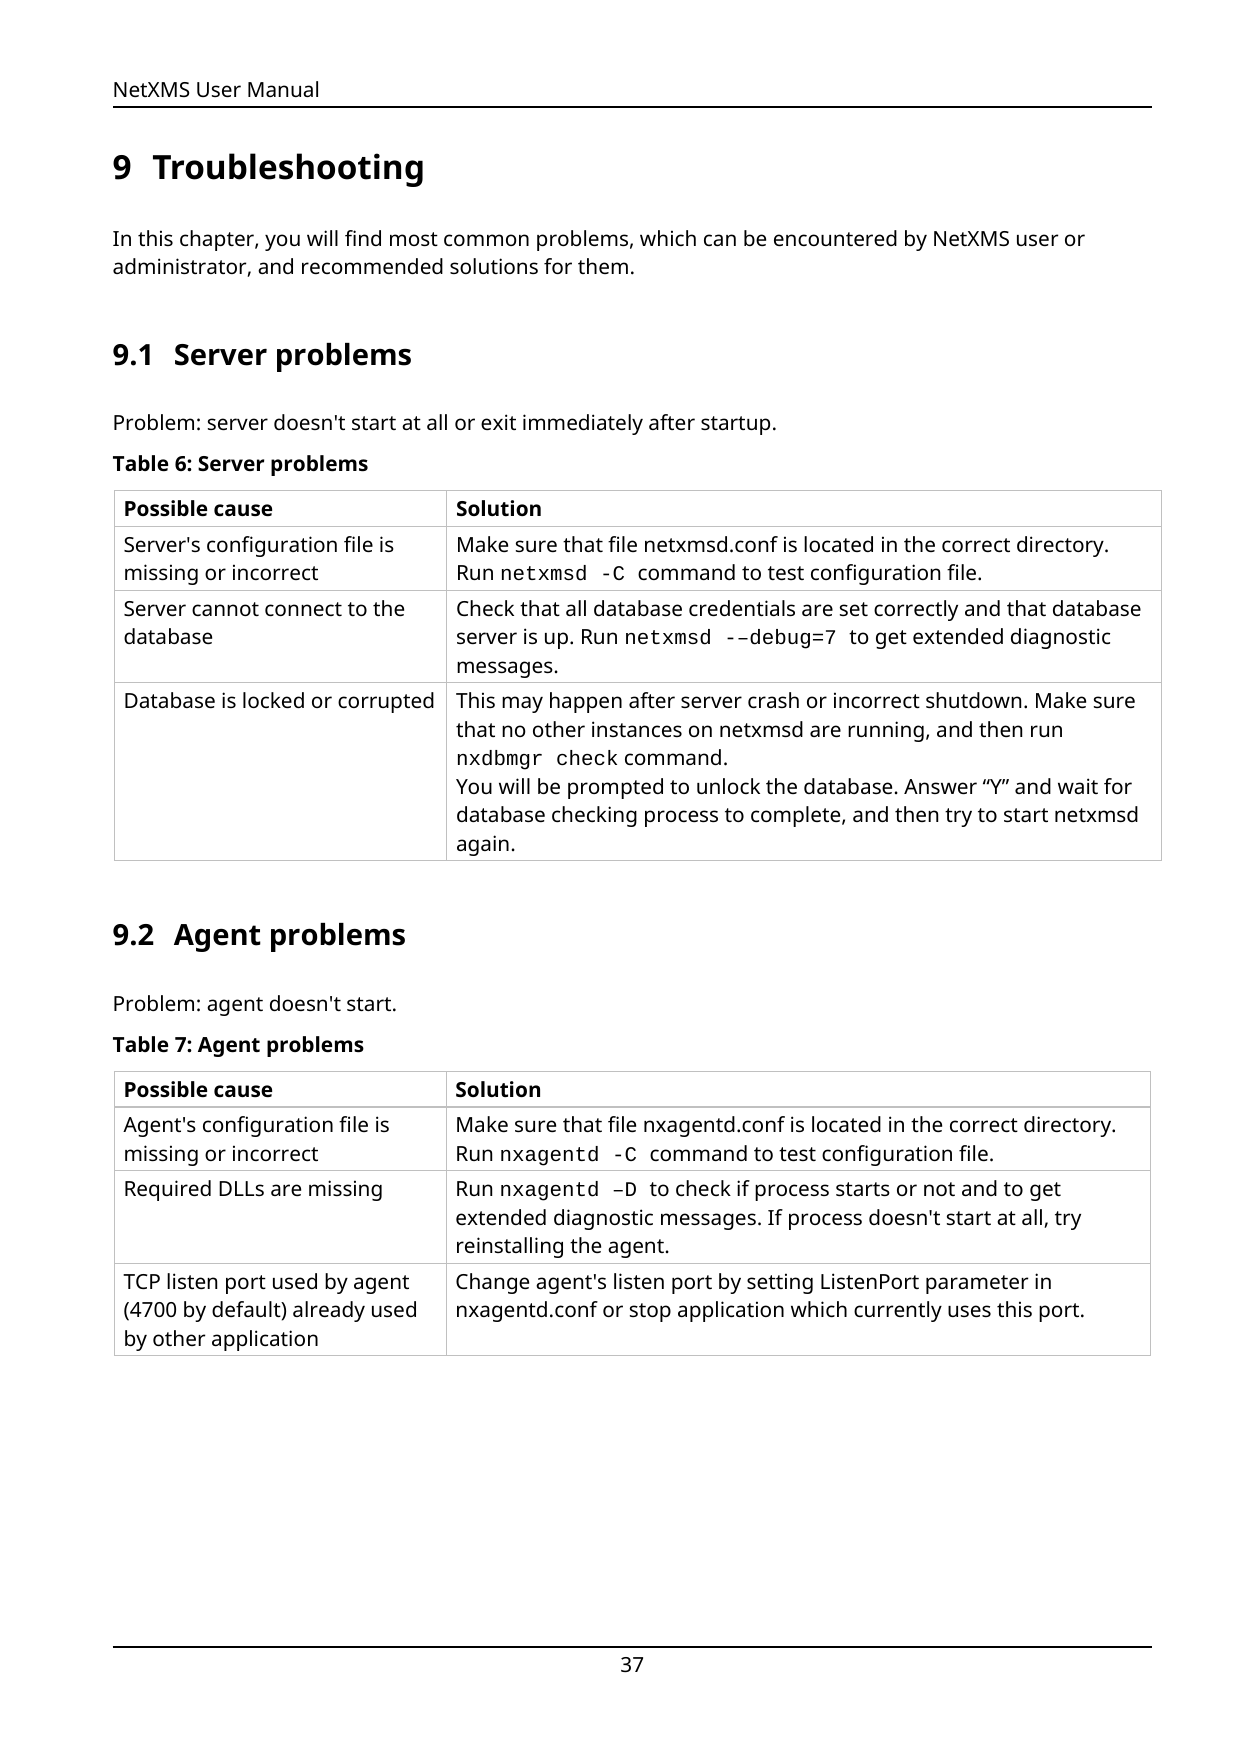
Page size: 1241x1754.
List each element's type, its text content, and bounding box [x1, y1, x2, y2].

text Problem: agent doesn't start. [112, 989, 1152, 1017]
table_header Possible cause [115, 491, 446, 526]
table_header Solution [447, 1072, 1150, 1106]
table_cell Server cannot connect to the database [115, 591, 446, 682]
table_cell Server's configuration file is missing or incorrect [115, 527, 446, 590]
subtitle Troubleshooting [112, 143, 1152, 189]
table_cell TCP listen port used by agent (4700 by default) already used by other application [115, 1264, 446, 1355]
table_cell Make sure that file netxmsd.conf is located in the correct directory. Run netxmsd -C command to test configuration file. [447, 527, 1161, 590]
table_cell This may happen after server crash or incorrect shutdown. Make sure that no other instances on netxmsd are running, and then run nxdbmgr check command. You will be prompted to unlock the database. Answer “Y” and wait for database checking process to complete, and then try to start netxmsd again. [447, 683, 1161, 860]
table_cell Make sure that file nxagentd.conf is located in the correct directory. Run nxagentd -C command to test configuration file. [447, 1108, 1150, 1170]
subtitle Server problems [112, 334, 1152, 374]
table_cell Check that all database credentials are set correctly and that database server is up. Run netxmsd -–debug=7 to get extended diagnostic messages. [447, 591, 1161, 682]
table_header Possible cause [115, 1072, 446, 1106]
table_cell Change agent's listen port by setting ListenPort parameter in nxagentd.conf or stop application which currently uses this port. [447, 1264, 1150, 1355]
table_cell Agent's configuration file is missing or incorrect [115, 1108, 446, 1170]
text In this chapter, you will find most common problems, which can be encountered by NetXMS user or administrator, and recommended solutions for them. [112, 224, 1152, 281]
subtitle Agent problems [112, 914, 1152, 954]
table_header Solution [447, 491, 1161, 526]
text Problem: server doesn't start at all or exit immediately after startup. [112, 408, 1152, 437]
text Table 7: Agent problems [112, 1030, 1152, 1058]
text Table 6: Server problems [112, 449, 1152, 478]
table_cell Required DLLs are missing [115, 1171, 446, 1263]
table_cell Database is locked or corrupted [115, 683, 446, 860]
table_cell Run nxagentd –D to check if process starts or not and to get extended diagnostic messages. If process doesn't start at all, try reinstalling the agent. [447, 1171, 1150, 1263]
